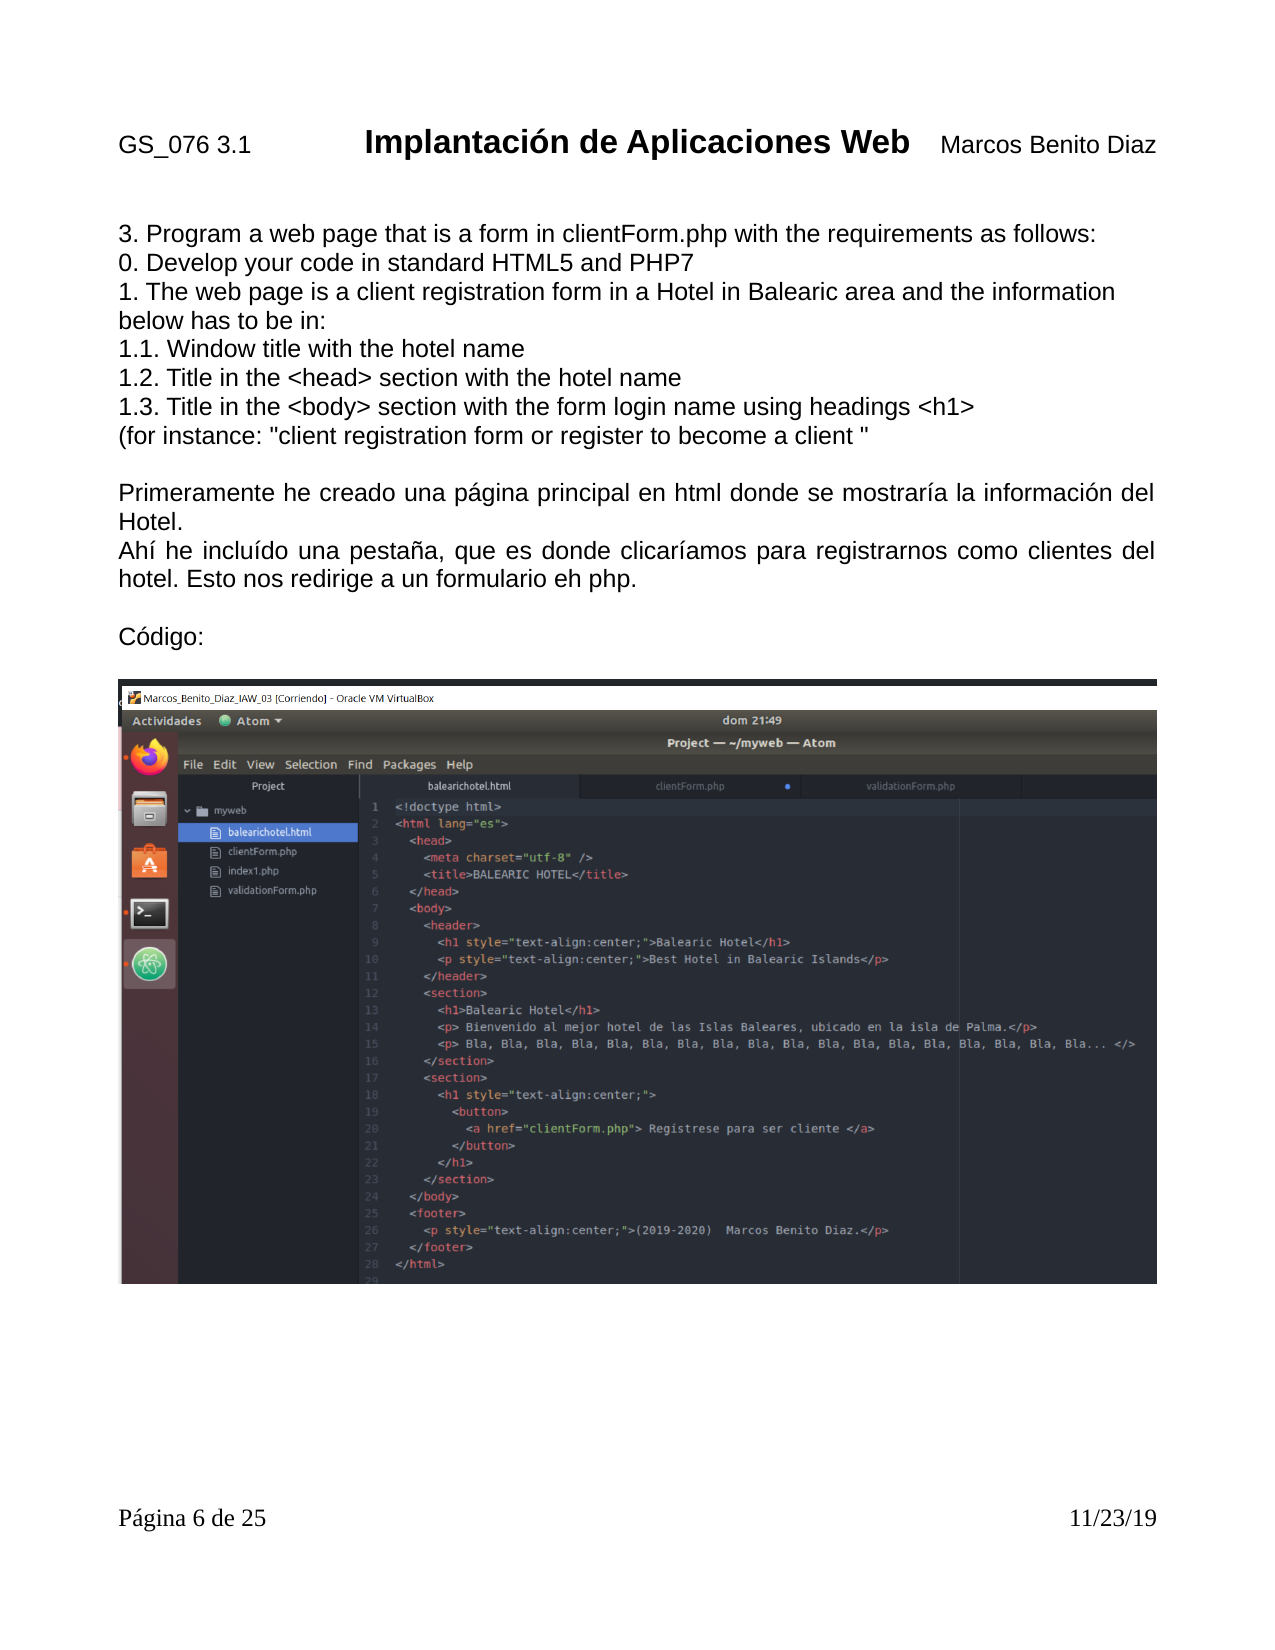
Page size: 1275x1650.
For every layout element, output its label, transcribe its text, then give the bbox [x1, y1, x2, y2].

text 1. The web page is a client registration form in a Hotel in Balearic area and the information [118, 277, 1157, 306]
text 1.3. Title in the <body> section with the form login name using headings <h1> [118, 392, 1157, 421]
text Primeramente he creado una página principal en html donde se mostraría la información del Hotel. [118, 478, 1157, 536]
text Ahí he incluído una pestaña, que es donde clicaríamos para registrarnos como clientes del hotel. Esto nos redirige a un formulario eh php. [118, 536, 1157, 593]
text Código: [118, 622, 1157, 651]
text below has to be in: [118, 306, 1157, 334]
text 1.1. Window title with the hotel name [118, 334, 1157, 363]
text 3. Program a web page that is a form in clientForm.php with the requirements as follows: [118, 219, 1157, 248]
picture [118, 679, 1157, 1284]
text 0. Develop your code in standard HTML5 and PHP7 [118, 248, 1157, 277]
text 1.2. Title in the <head> section with the hotel name [118, 363, 1157, 392]
text (for instance: "client registration form or register to become a client " [118, 421, 1157, 449]
